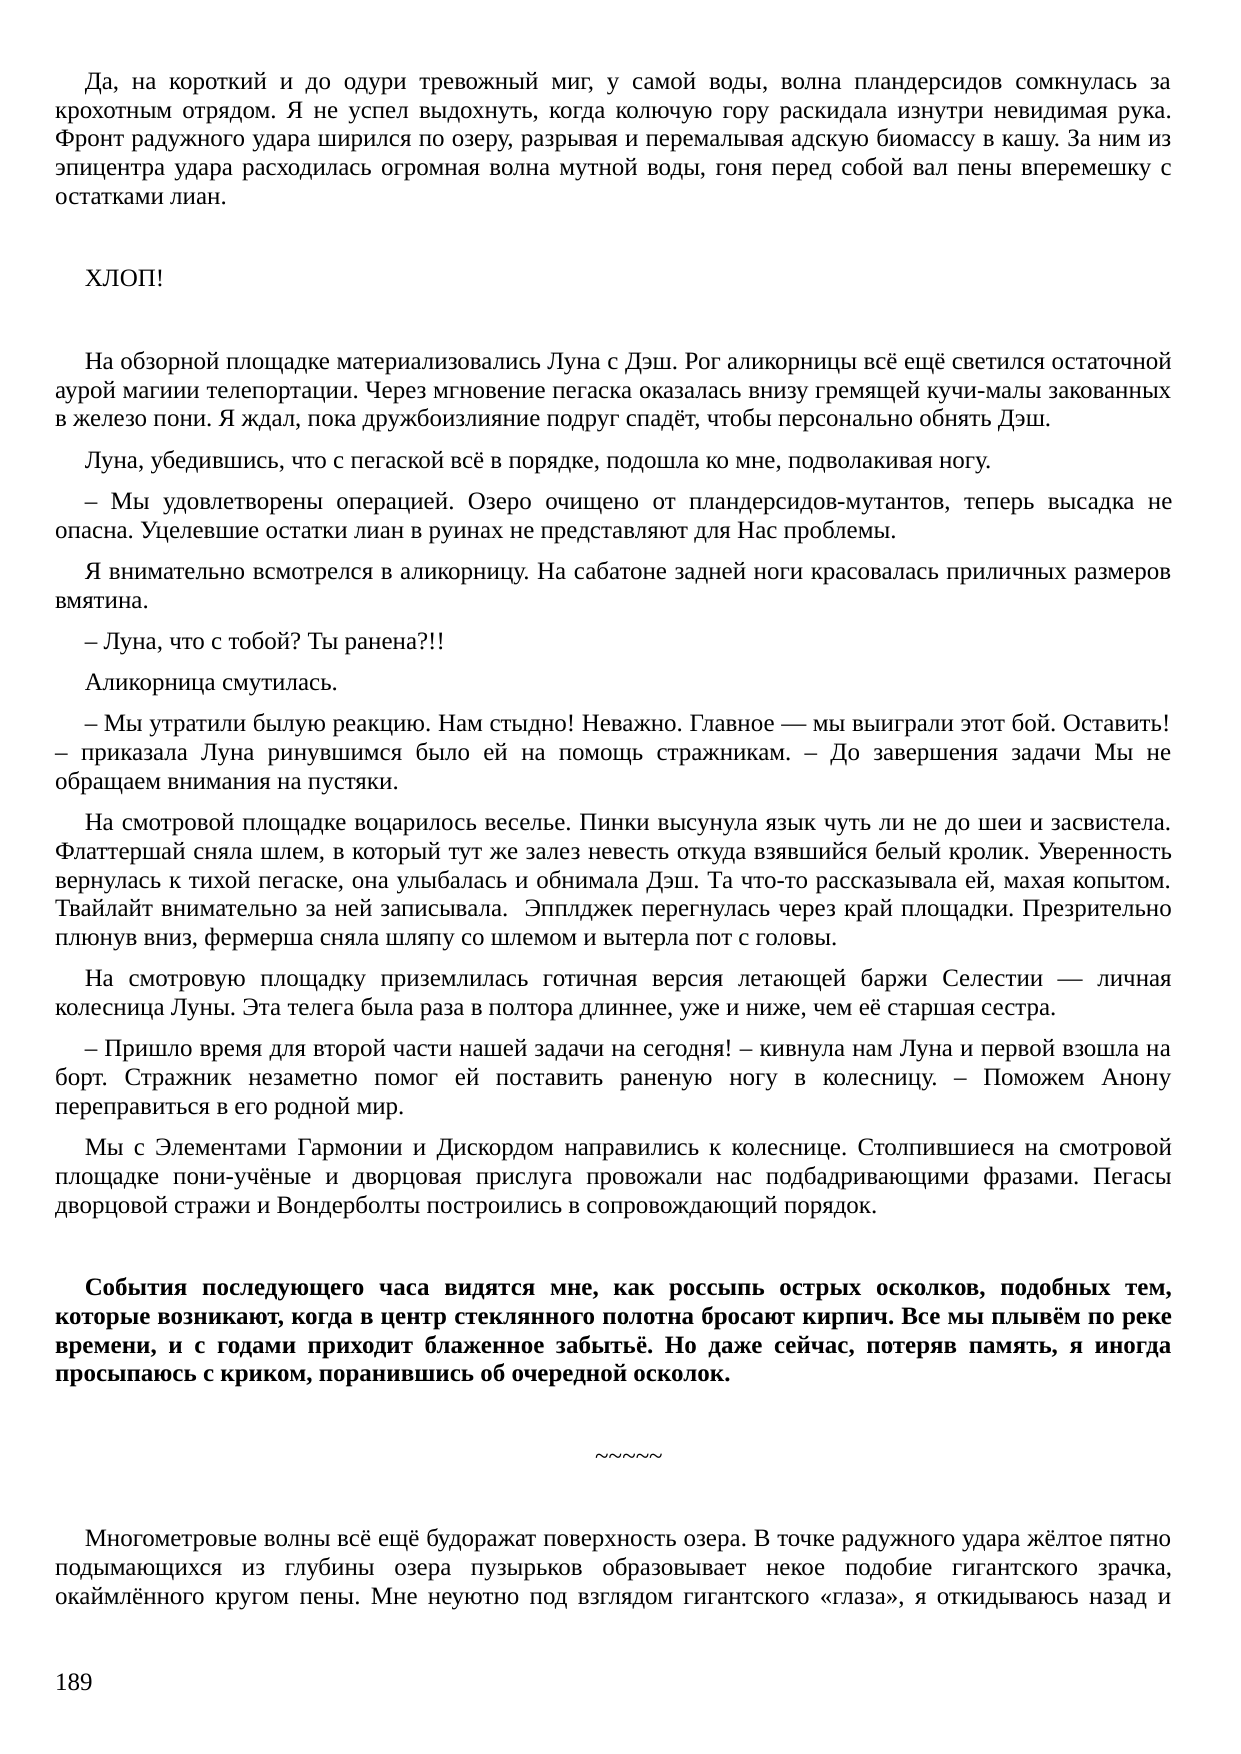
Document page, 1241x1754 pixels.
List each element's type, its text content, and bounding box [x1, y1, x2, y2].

text – Мы утратили былую реакцию. Нам стыдно! Неважно. Главное — мы выиграли этот бой. Оставить! – приказала Луна ринувшимся было ей на помощь стражникам. – До завершения задачи Мы не обращаем внимания на пустяки. [55, 708, 1173, 795]
text На обзорной площадке материализовались Луна с Дэш. Рог аликорницы всё ещё светился остаточной аурой магиии телепортации. Через мгновение пегаска оказалась внизу гремящей кучи-малы закованных в железо пони. Я ждал, пока дружбоизлияние подруг спадёт, чтобы персонально обнять Дэш. [55, 346, 1173, 432]
text – Луна, что с тобой? Ты ранена?!! [55, 626, 1173, 655]
text – Мы удовлетворены операцией. Озеро очищено от пландерсидов-мутантов, теперь высадка не опасна. Уцелевшие остатки лиан в руинах не представляют для Нас проблемы. [55, 486, 1173, 543]
text События последующего часа видятся мне, как россыпь острых осколков, подобных тем, которые возникают, когда в центр стеклянного полотна бросают кирпич. Все мы плывём по реке времени, и с годами приходит блаженное забытьё. Но даже сейчас, потеряв память, я иногда просыпаюсь с криком, поранившись об очередной осколок. [55, 1272, 1173, 1387]
text Аликорница смутилась. [55, 667, 1173, 696]
text Мы с Элементами Гармонии и Дискордом направились к колеснице. Столпившиеся на смотровой площадке пони-учёные и дворцовая прислуга провожали нас подбадривающими фразами. Пегасы дворцовой стражи и Вондерболты построились в сопровождающий порядок. [55, 1132, 1173, 1218]
text – Пришло время для второй части нашей задачи на сегодня! – кивнула нам Луна и первой взошла на борт. Стражник незаметно помог ей поставить раненую ногу в колесницу. – Поможем Анону переправиться в его родной мир. [55, 1033, 1173, 1120]
text На смотровой площадке воцарилось веселье. Пинки высунула язык чуть ли не до шеи и засвистела. Флаттершай сняла шлем, в который тут же залез невесть откуда взявшийся белый кролик. Уверенность вернулась к тихой пегаске, она улыбалась и обнимала Дэш. Та что-то рассказывала ей, махая копытом. Твайлайт внимательно за ней записывала. Эпплджек перегнулась через край площадки. Презрительно плюнув вниз, фермерша сняла шляпу со шлемом и вытерла пот с головы. [55, 807, 1173, 951]
text ХЛОП! [55, 263, 1173, 292]
text ~~~~~ [55, 1441, 1173, 1470]
text Луна, убедившись, что с пегаской всё в порядке, подошла ко мне, подволакивая ногу. [55, 445, 1173, 473]
text Многометровые волны всё ещё будоражат поверхность озера. В точке радужного удара жёлтое пятно подымающихся из глубины озера пузырьков образовывает некое подобие гигантского зрачка, окаймлённого кругом пены. Мне неуютно под взглядом гигантского «глаза», я откидываюсь назад и [55, 1523, 1173, 1610]
text Я внимательно всмотрелся в аликорницу. На сабатоне задней ноги красовалась приличных размеров вмятина. [55, 556, 1173, 613]
text На смотровую площадку приземлилась готичная версия летающей баржи Селестии — личная колесница Луны. Эта телега была раза в полтора длиннее, уже и ниже, чем её старшая сестра. [55, 963, 1173, 1021]
text Да, на короткий и до одури тревожный миг, у самой воды, волна пландерсидов сомкнулась за крохотным отрядом. Я не успел выдохнуть, когда колючую гору раскидала изнутри невидимая рука. Фронт радужного удара ширился по озеру, разрывая и перемалывая адскую биомассу в кашу. За ним из эпицентра удара расходилась огромная волна мутной воды, гоня перед собой вал пены вперемешку с остатками лиан. [55, 66, 1173, 210]
